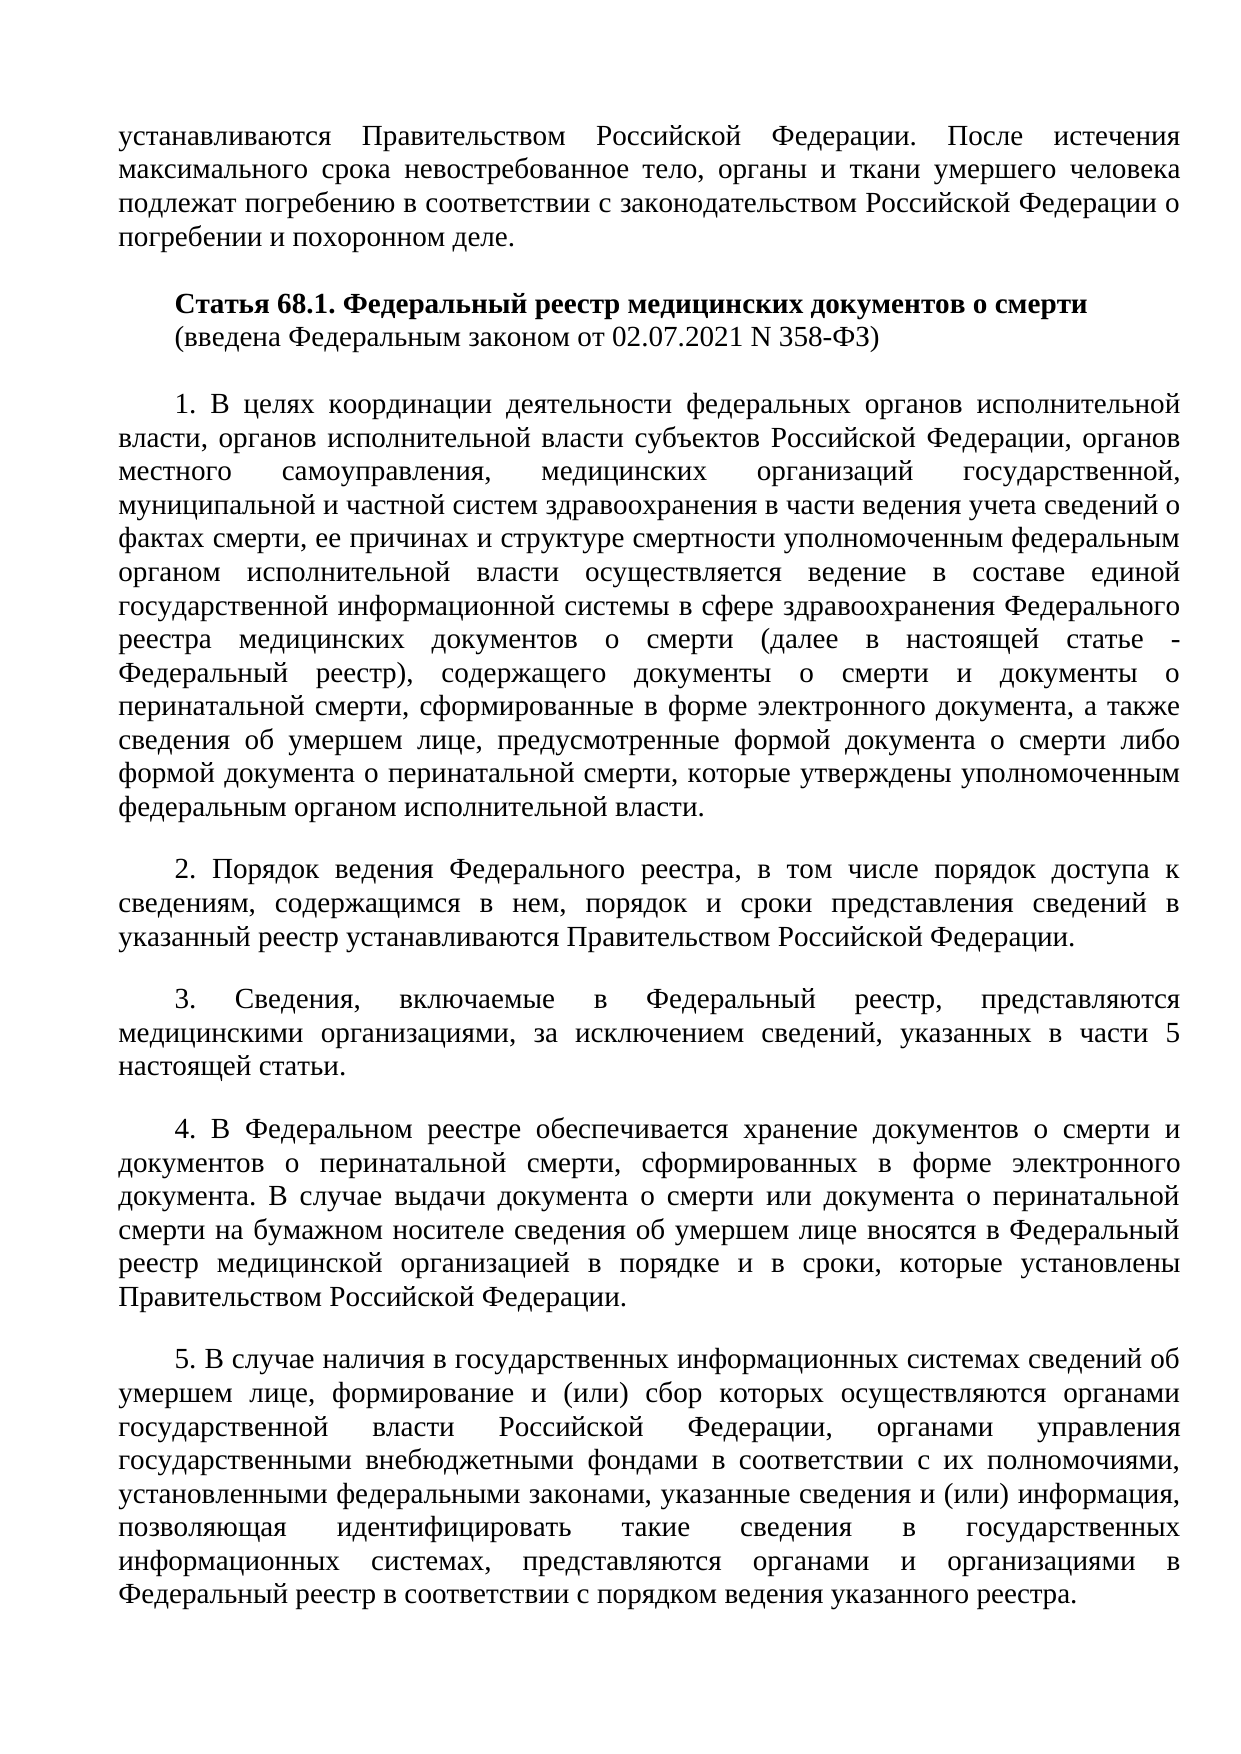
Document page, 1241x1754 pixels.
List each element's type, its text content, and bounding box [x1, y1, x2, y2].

text (введена Федеральным законом от 02.07.2021 N 358-ФЗ) [118, 319, 1181, 353]
text 3. Сведения, включаемые в Федеральный реестр, представляются медицинскими организациями, за исключением сведений, указанных в части 5 настоящей статьи. [118, 981, 1181, 1082]
text 2. Порядок ведения Федерального реестра, в том числе порядок доступа к сведениям, содержащимся в нем, порядок и сроки представления сведений в указанный реестр устанавливаются Правительством Российской Федерации. [118, 852, 1181, 952]
text 5. В случае наличия в государственных информационных системах сведений об умершем лице, формирование и (или) сбор которых осуществляются органами государственной власти Российской Федерации, органами управления государственными внебюджетными фондами в соответствии с их полномочиями, установленными федеральными законами, указанные сведения и (или) информация, позволяющая идентифицировать такие сведения в государственных информационных системах, представляются органами и организациями в Федеральный реестр в соответствии с порядком ведения указанного реестра. [118, 1342, 1181, 1610]
text устанавливаются Правительством Российской Федерации. После истечения максимального срока невостребованное тело, органы и ткани умершего человека подлежат погребению в соответствии с законодательством Российской Федерации о погребении и похоронном деле. [118, 118, 1181, 252]
text 1. В целях координации деятельности федеральных органов исполнительной власти, органов исполнительной власти субъектов Российской Федерации, органов местного самоуправления, медицинских организаций государственной, муниципальной и частной систем здравоохранения в части ведения учета сведений о фактах смерти, ее причинах и структуре смертности уполномоченным федеральным органом исполнительной власти осуществляется ведение в составе единой государственной информационной системы в сфере здравоохранения Федерального реестра медицинских документов о смерти (далее в настоящей статье - Федеральный реестр), содержащего документы о смерти и документы о перинатальной смерти, сформированные в форме электронного документа, а также сведения об умершем лице, предусмотренные формой документа о смерти либо формой документа о перинатальной смерти, которые утверждены уполномоченным федеральным органом исполнительной власти. [118, 386, 1181, 822]
title Статья 68.1. Федеральный реестр медицинских документов о смерти [118, 286, 1181, 319]
text 4. В Федеральном реестре обеспечивается хранение документов о смерти и документов о перинатальной смерти, сформированных в форме электронного документа. В случае выдачи документа о смерти или документа о перинатальной смерти на бумажном носителе сведения об умершем лице вносятся в Федеральный реестр медицинской организацией в порядке и в сроки, которые установлены Правительством Российской Федерации. [118, 1111, 1181, 1312]
